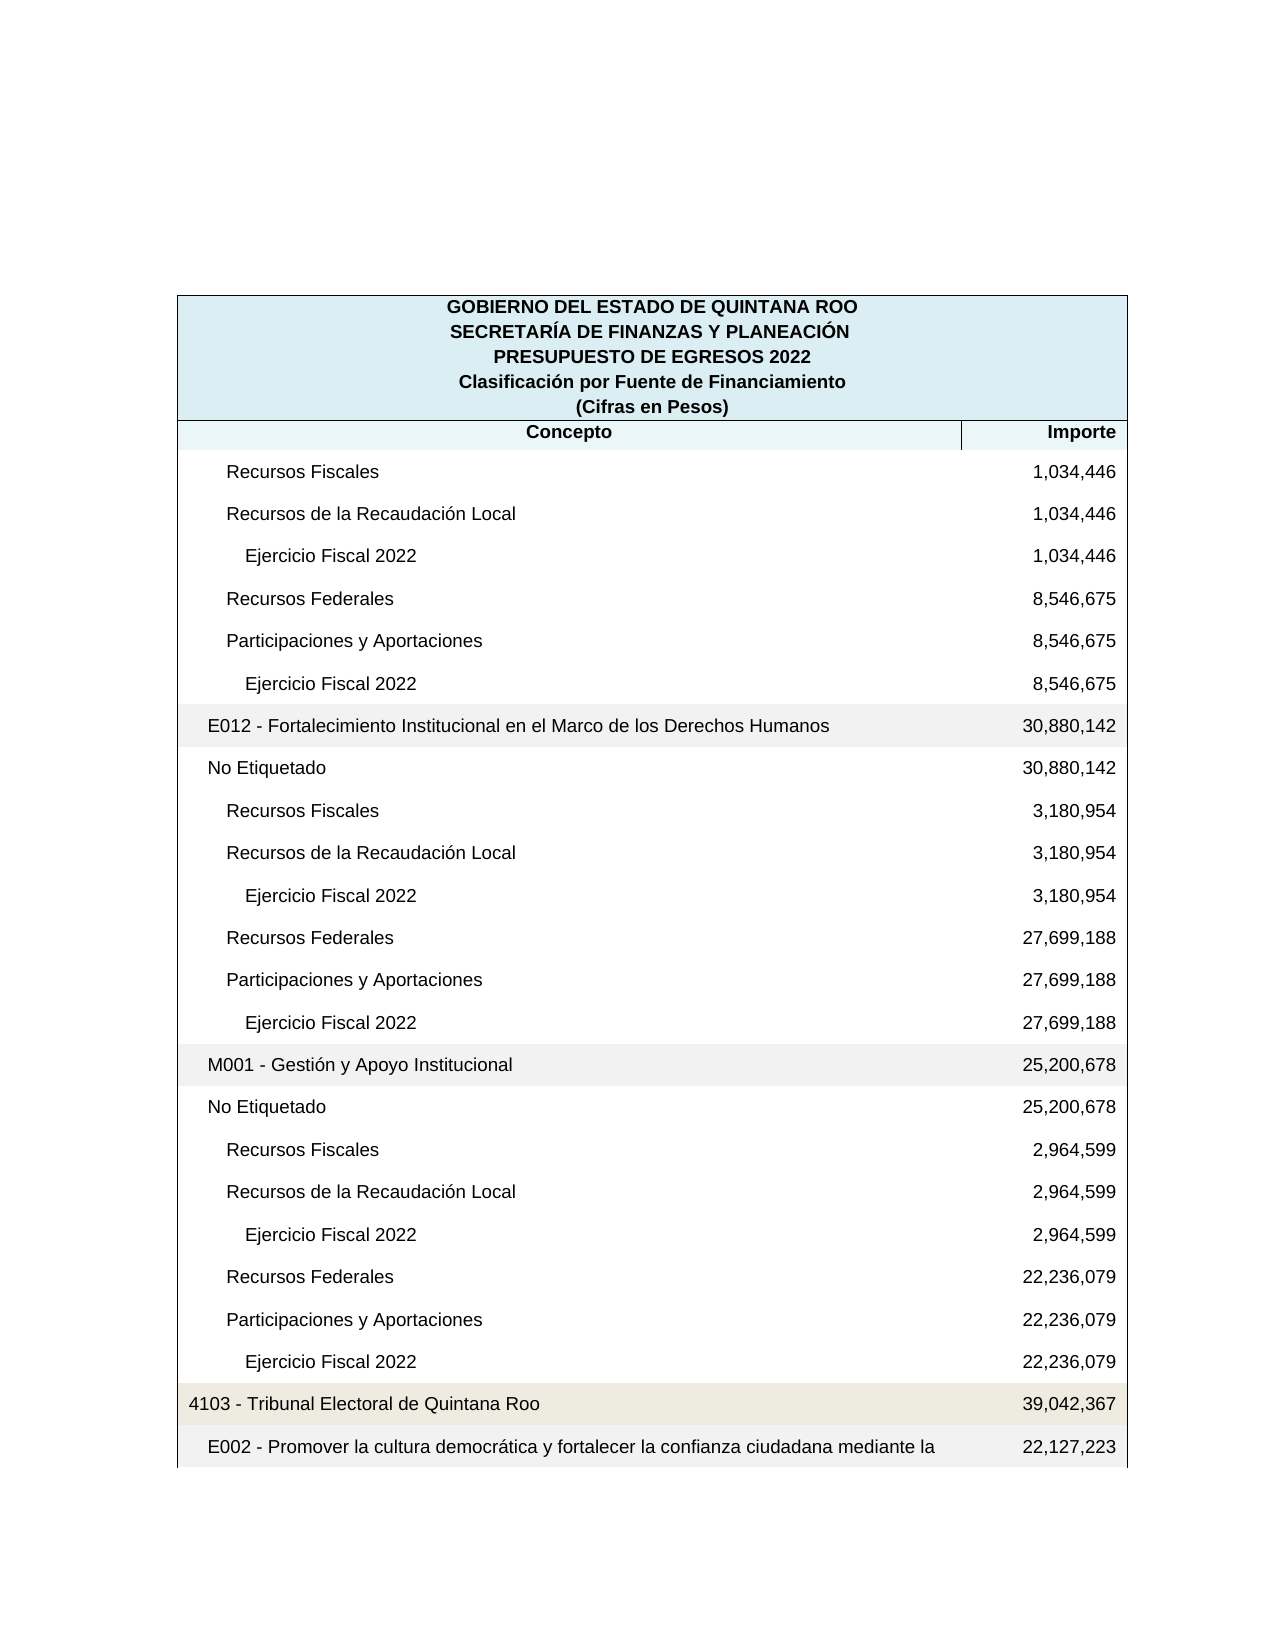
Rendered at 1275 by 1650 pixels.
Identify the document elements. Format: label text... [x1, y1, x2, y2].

table_cell 8,546,675 [974, 662, 1127, 704]
table_cell 3,180,954 [974, 874, 1127, 916]
table_cell 1,034,446 [974, 450, 1127, 492]
table_cell 8,546,675 [974, 620, 1127, 662]
table_cell 22,236,079 [974, 1256, 1127, 1298]
table_cell M001 - Gestión y Apoyo Institucional [178, 1044, 974, 1086]
table_cell Ejercicio Fiscal 2022 [178, 1001, 974, 1043]
table_cell Recursos Federales [178, 916, 974, 959]
table_cell 39,042,367 [974, 1383, 1127, 1425]
table_cell Recursos Fiscales [178, 450, 974, 492]
table_cell 2,964,599 [974, 1213, 1127, 1256]
table_header GOBIERNO DEL ESTADO DE QUINTANA ROO SECRETARÍA DE FINANZAS Y PLANEACIÓN PRESUPUESTO DE EGRESOS 2022 Clasificación por Fuente de Financiamiento (Cifras en Pesos) [178, 296, 1127, 420]
table_cell Ejercicio Fiscal 2022 [178, 535, 974, 577]
table_cell 1,034,446 [974, 493, 1127, 535]
table_cell 22,127,223 [974, 1425, 1127, 1467]
table_cell Recursos de la Recaudación Local [178, 1171, 974, 1213]
table_cell 4103 - Tribunal Electoral de Quintana Roo [178, 1383, 974, 1425]
table_cell Participaciones y Aportaciones [178, 620, 974, 662]
table_cell Recursos Federales [178, 1256, 974, 1298]
table_cell Recursos de la Recaudación Local [178, 493, 974, 535]
table_cell Recursos Federales [178, 577, 974, 619]
table_cell 2,964,599 [974, 1171, 1127, 1213]
table_cell Participaciones y Aportaciones [178, 959, 974, 1001]
table_cell Recursos de la Recaudación Local [178, 832, 974, 874]
table_cell 3,180,954 [974, 832, 1127, 874]
table_cell 27,699,188 [974, 916, 1127, 959]
table_cell No Etiquetado [178, 1086, 974, 1128]
table_cell Ejercicio Fiscal 2022 [178, 874, 974, 916]
table_cell Ejercicio Fiscal 2022 [178, 1213, 974, 1256]
table_cell 22,236,079 [974, 1340, 1127, 1383]
table_cell Recursos Fiscales [178, 1128, 974, 1171]
table_cell Ejercicio Fiscal 2022 [178, 1340, 974, 1383]
table_cell 27,699,188 [974, 1001, 1127, 1043]
table_cell 8,546,675 [974, 577, 1127, 619]
table_cell Ejercicio Fiscal 2022 [178, 662, 974, 704]
table_cell Participaciones y Aportaciones [178, 1298, 974, 1340]
table_cell Importe [962, 421, 1127, 450]
table_cell 30,880,142 [974, 747, 1127, 789]
table_cell No Etiquetado [178, 747, 974, 789]
table_cell 27,699,188 [974, 959, 1127, 1001]
table_cell Concepto [178, 421, 961, 450]
table_cell 3,180,954 [974, 789, 1127, 832]
table_cell E002 - Promover la cultura democrática y fortalecer la confianza ciudadana mediante la [178, 1425, 974, 1467]
table_cell 25,200,678 [974, 1086, 1127, 1128]
table_cell 25,200,678 [974, 1044, 1127, 1086]
table_cell E012 - Fortalecimiento Institucional en el Marco de los Derechos Humanos [178, 704, 974, 747]
table_cell 30,880,142 [974, 704, 1127, 747]
table_cell 22,236,079 [974, 1298, 1127, 1340]
table_cell Recursos Fiscales [178, 789, 974, 832]
table_cell 1,034,446 [974, 535, 1127, 577]
table_cell 2,964,599 [974, 1128, 1127, 1171]
